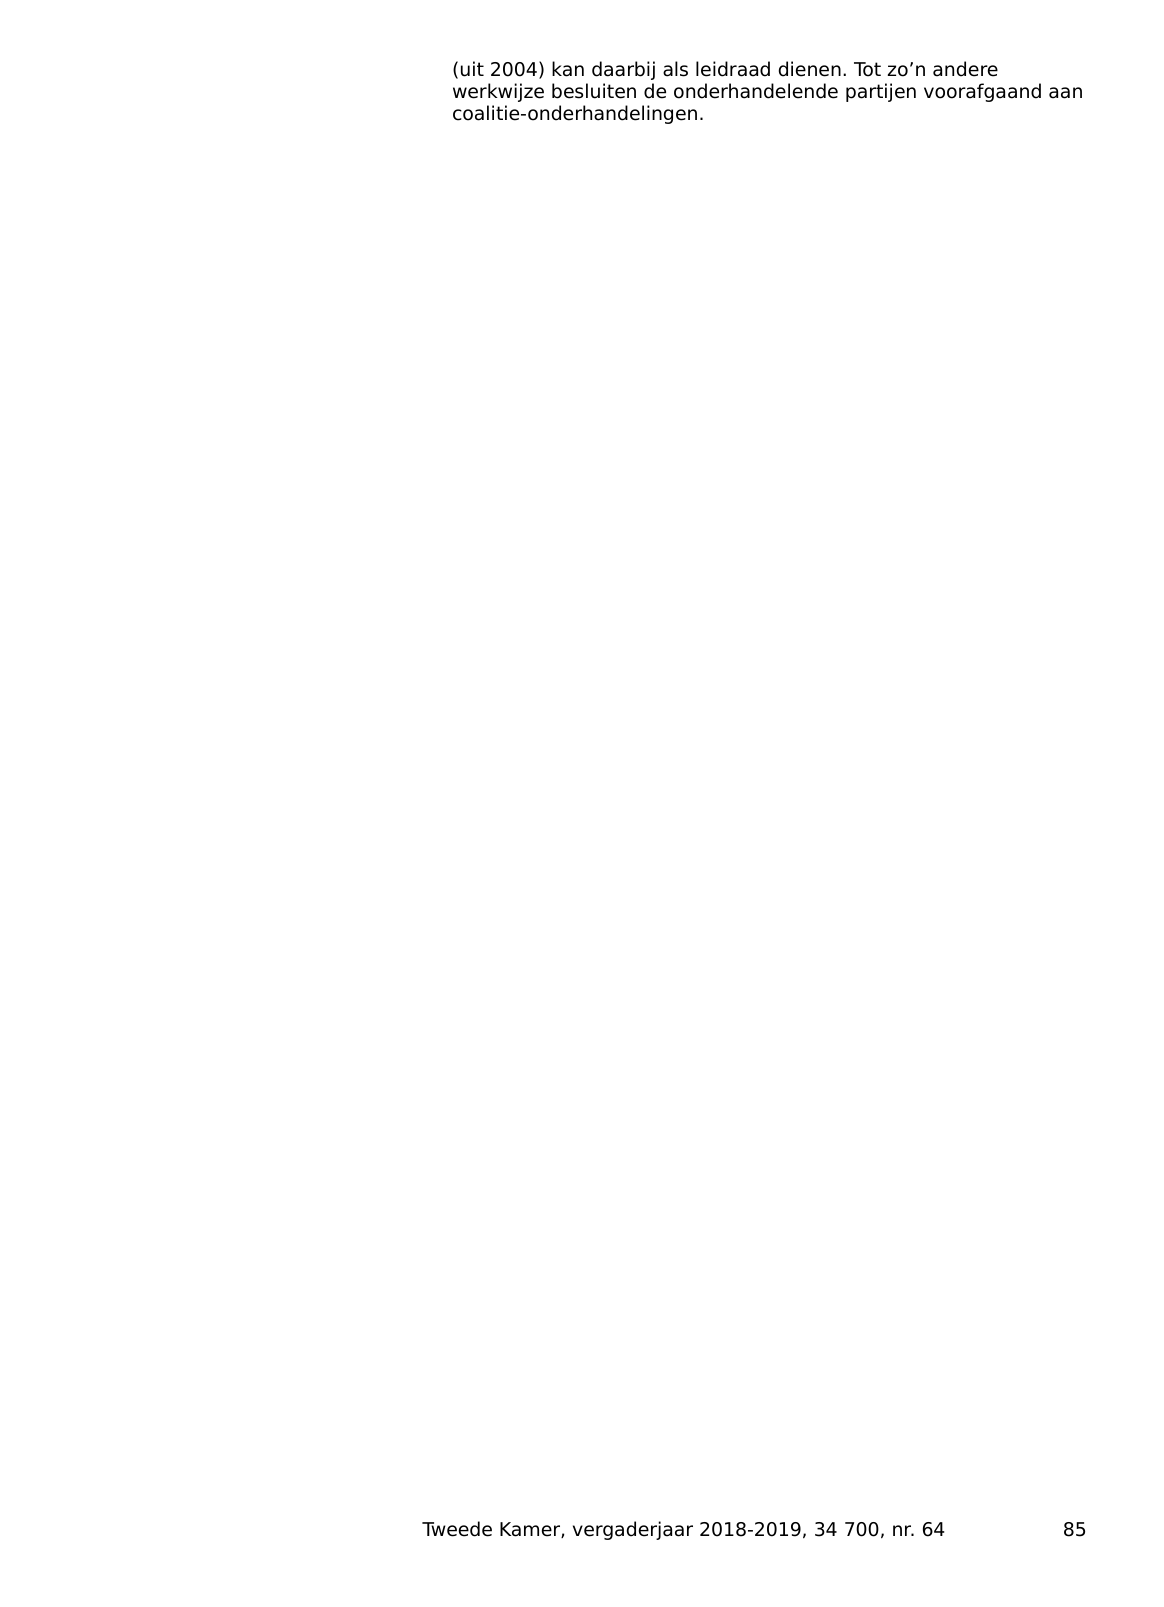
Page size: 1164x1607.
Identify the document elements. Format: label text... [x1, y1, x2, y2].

text (uit 2004) kan daarbij als leidraad dienen. Tot zo’n andere werkwijze besluiten de onderhandelende partijen voorafgaand aan coalitie-onderhandelingen. [422, 59, 1087, 125]
